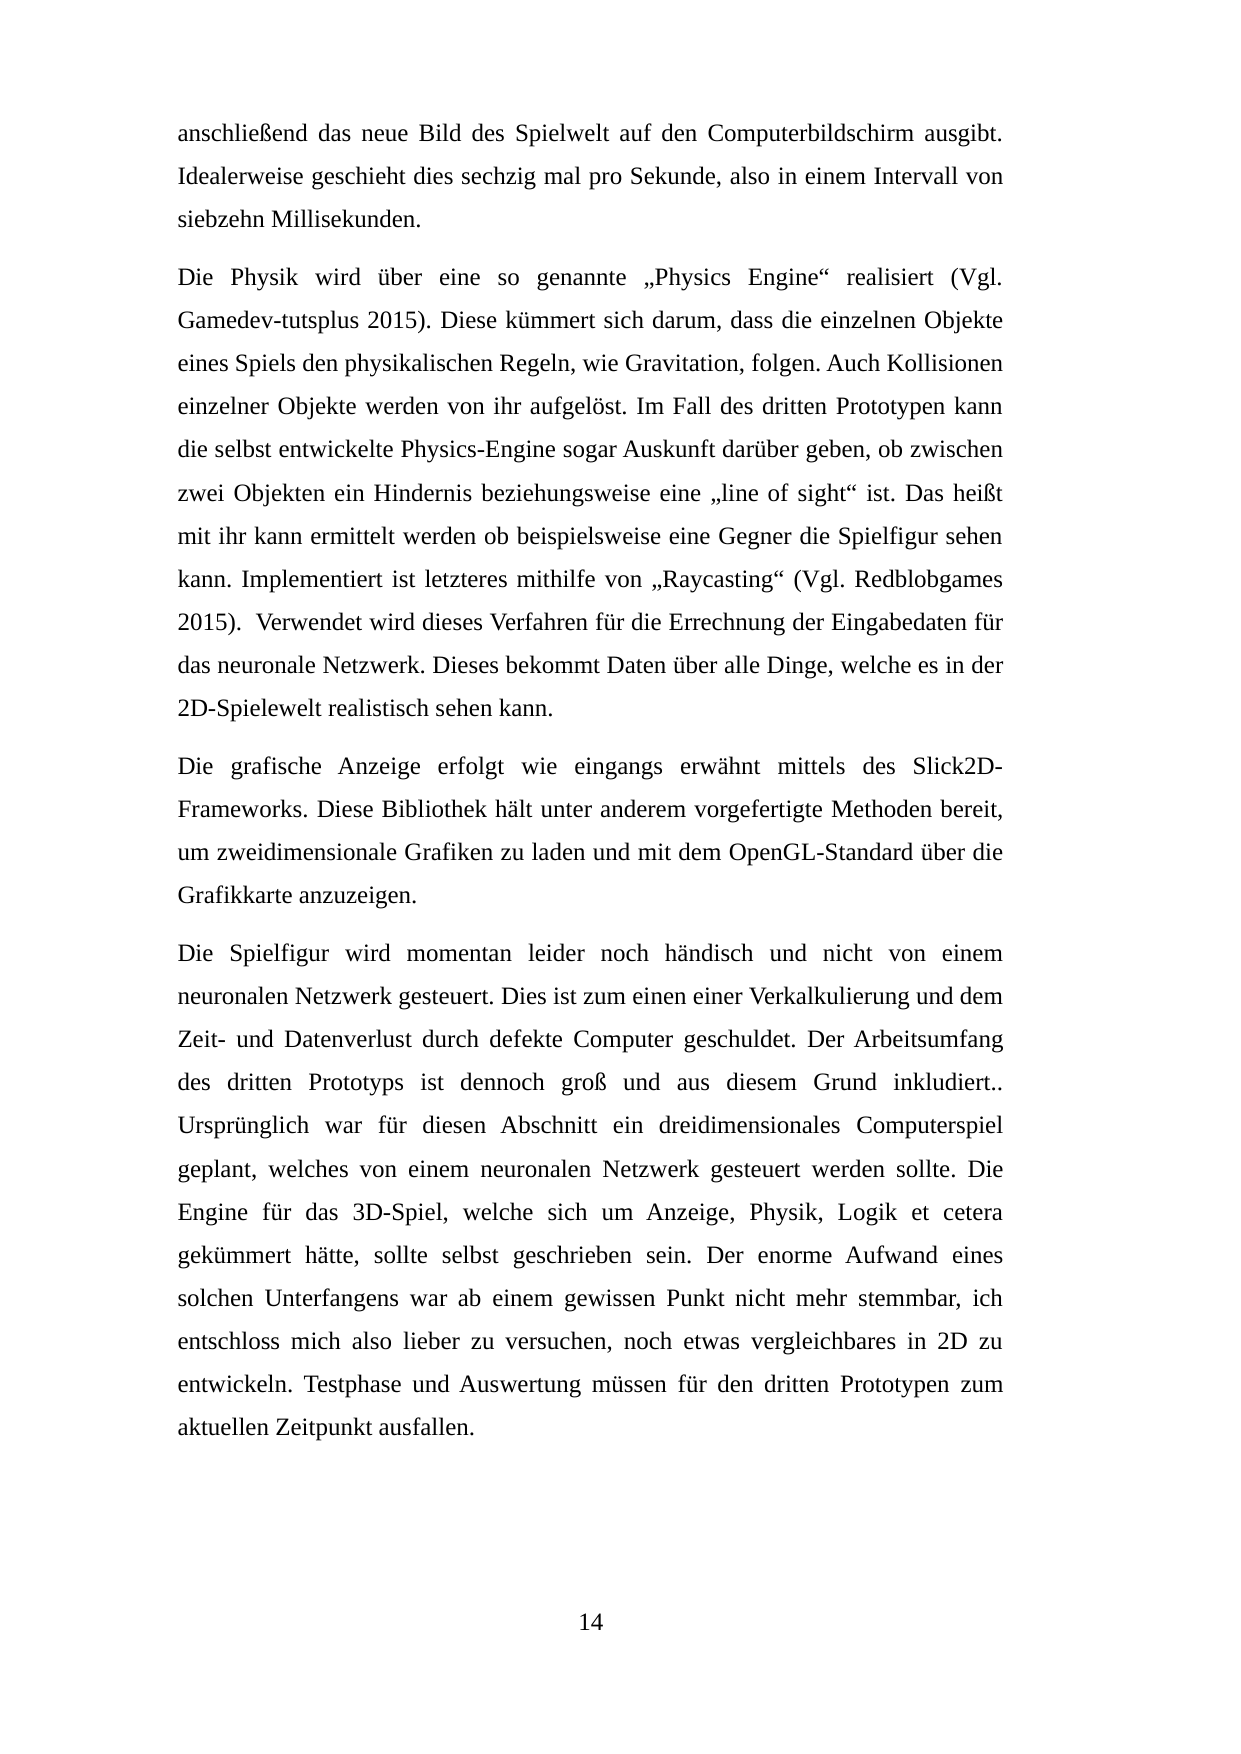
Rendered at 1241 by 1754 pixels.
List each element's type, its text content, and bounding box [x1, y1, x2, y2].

text Die Spielfigur wird momentan leider noch händisch und nicht von einem neuronalen Netzwerk gesteuert. Dies ist zum einen einer Verkalkulierung und dem Zeit- und Datenverlust durch defekte Computer geschuldet. Der Arbeitsumfang des dritten Prototyps ist dennoch groß und aus diesem Grund inkludiert.. Ursprünglich war für diesen Abschnitt ein dreidimensionales Computerspiel geplant, welches von einem neuronalen Netzwerk gesteuert werden sollte. Die Engine für das 3D-Spiel, welche sich um Anzeige, Physik, Logik et cetera gekümmert hätte, sollte selbst geschrieben sein. Der enorme Aufwand eines solchen Unterfangens war ab einem gewissen Punkt nicht mehr stemmbar, ich entschloss mich also lieber zu versuchen, noch etwas vergleichbares in 2D zu entwickeln. Testphase und Auswertung müssen für den dritten Prototypen zum aktuellen Zeitpunkt ausfallen. [177, 938, 1004, 1441]
text Die Physik wird über eine so genannte „Physics Engine“ realisiert (Vgl. Gamedev-tutsplus 2015). Diese kümmert sich darum, dass die einzelnen Objekte eines Spiels den physikalischen Regeln, wie Gravitation, folgen. Auch Kollisionen einzelner Objekte werden von ihr aufgelöst. Im Fall des dritten Prototypen kann die selbst entwickelte Physics-Engine sogar Auskunft darüber geben, ob zwischen zwei Objekten ein Hindernis beziehungsweise eine „line of sight“ ist. Das heißt mit ihr kann ermittelt werden ob beispielsweise eine Gegner die Spielfigur sehen kann. Implementiert ist letzteres mithilfe von „Raycasting“ (Vgl. Redblobgames 2015). Verwendet wird dieses Verfahren für die Errechnung der Eingabedaten für das neuronale Netzwerk. Dieses bekommt Daten über alle Dinge, welche es in der 2D-Spielewelt realistisch sehen kann. [177, 262, 1004, 722]
text Die grafische Anzeige erfolgt wie eingangs erwähnt mittels des Slick2D-Frameworks. Diese Bibliothek hält unter anderem vorgefertigte Methoden bereit, um zweidimensionale Grafiken zu laden und mit dem OpenGL-Standard über die Grafikkarte anzuzeigen. [177, 751, 1004, 909]
text anschließend das neue Bild des Spielwelt auf den Computerbildschirm ausgibt. Idealerweise geschieht dies sechzig mal pro Sekunde, also in einem Intervall von siebzehn Millisekunden. [177, 118, 1004, 233]
